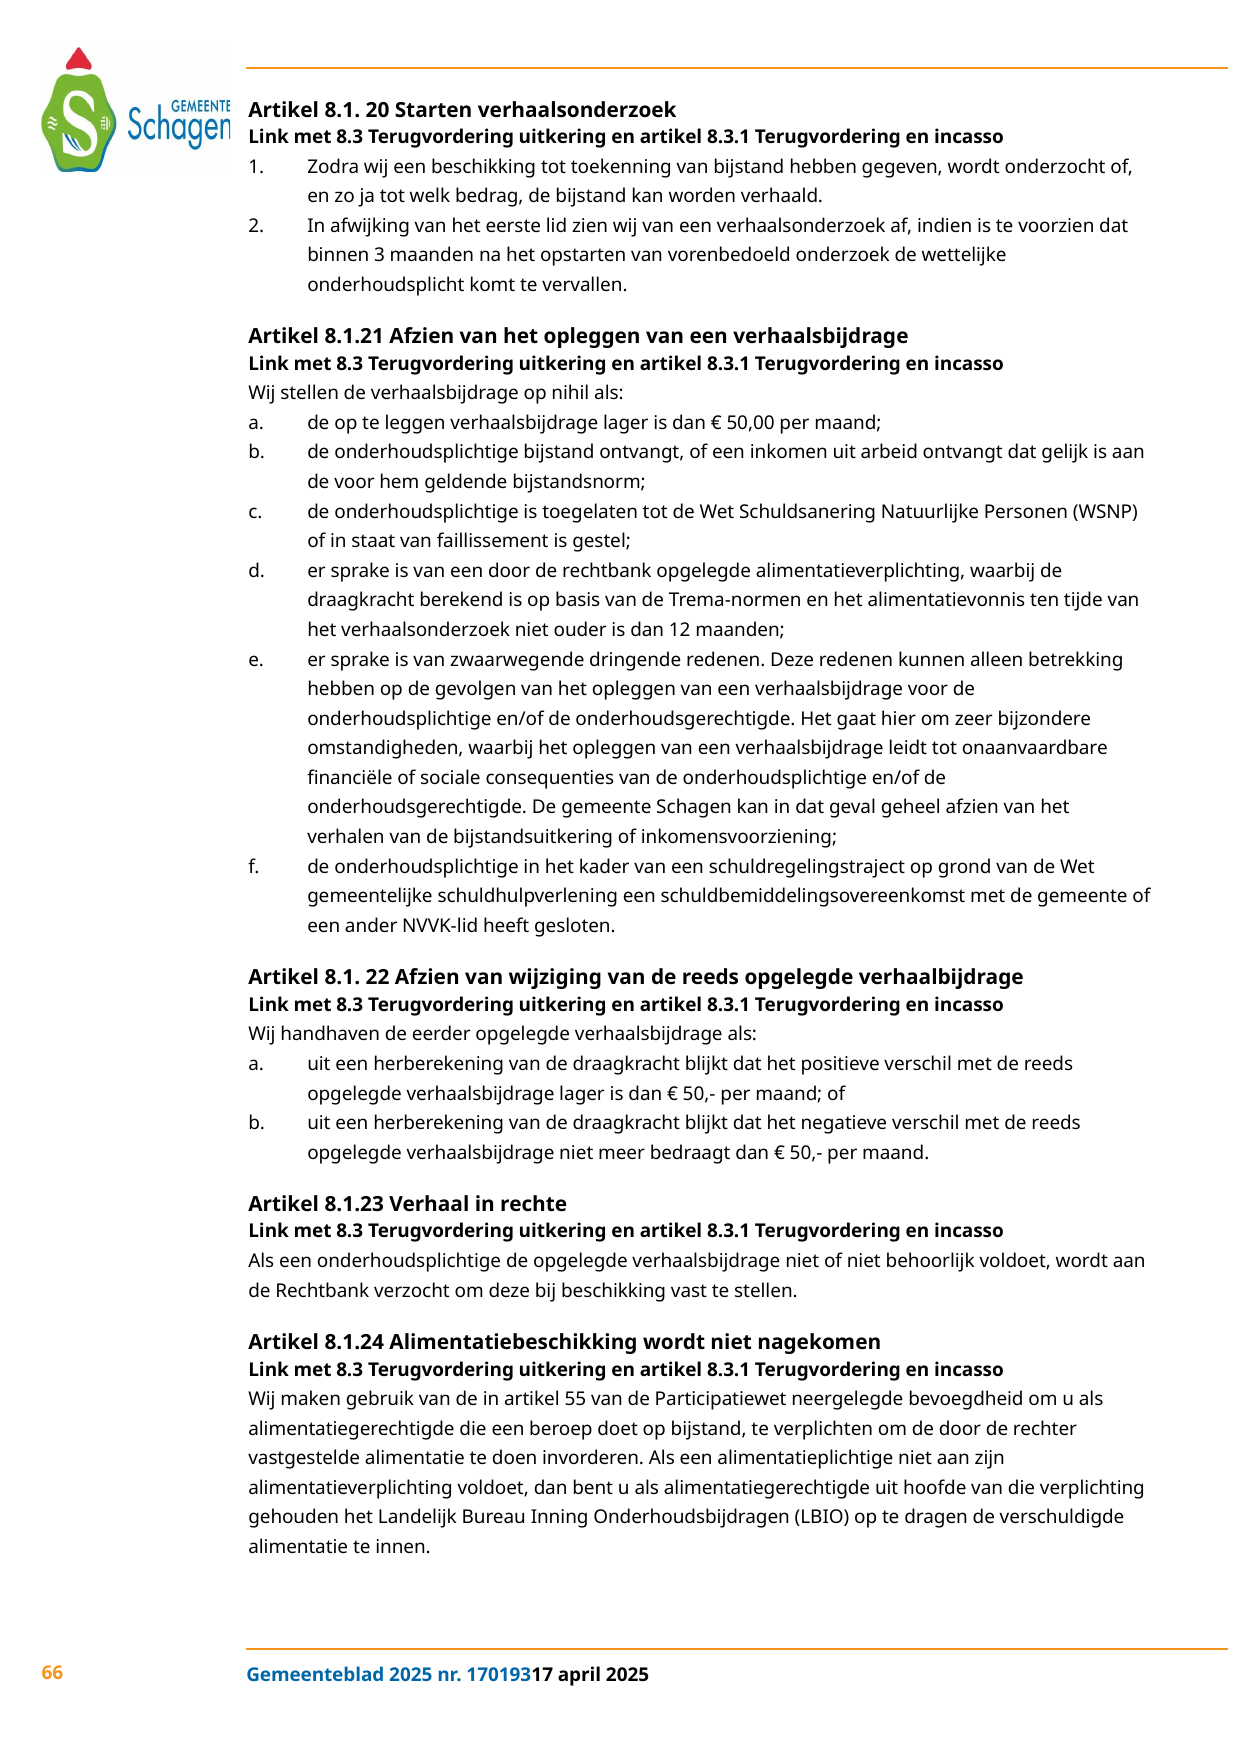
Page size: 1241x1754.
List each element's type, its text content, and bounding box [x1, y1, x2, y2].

text Artikel 8.1.24 Alimentatiebeschikking wordt niet nagekomen [248, 1327, 1152, 1356]
list de onderhoudsplichtige is toegelaten tot de Wet Schuldsanering Natuurlijke Personen (WSNP) of in staat van faillissement is gestel; [248, 498, 1152, 553]
text Link met 8.3 Terugvordering uitkering en artikel 8.3.1 Terugvordering en incasso [248, 123, 1152, 149]
list er sprake is van een door de rechtbank opgelegde alimentatieverplichting, waarbij de draagkracht berekend is op basis van de Trema-normen en het alimentatievonnis ten tijde van het verhaalsonderzoek niet ouder is dan 12 maanden; [248, 557, 1152, 642]
text Link met 8.3 Terugvordering uitkering en artikel 8.3.1 Terugvordering en incasso [248, 1218, 1152, 1243]
text Link met 8.3 Terugvordering uitkering en artikel 8.3.1 Terugvordering en incasso [248, 991, 1152, 1017]
list Zodra wij een beschikking tot toekenning van bijstand hebben gegeven, wordt onderzocht of, en zo ja tot welk bedrag, de bijstand kan worden verhaald. [248, 153, 1152, 208]
text Wij handhaven de eerder opgelegde verhaalsbijdrage als: [248, 1021, 1152, 1046]
text Artikel 8.1. 22 Afzien van wijziging van de reeds opgelegde verhaalbijdrage [248, 962, 1152, 991]
picture [41, 47, 231, 172]
list uit een herberekening van de draagkracht blijkt dat het positieve verschil met de reeds opgelegde verhaalsbijdrage lager is dan € 50,- per maand; of [248, 1050, 1152, 1105]
text Wij stellen de verhaalsbijdrage op nihil als: [248, 379, 1152, 405]
text Link met 8.3 Terugvordering uitkering en artikel 8.3.1 Terugvordering en incasso [248, 350, 1152, 376]
text Artikel 8.1.21 Afzien van het opleggen van een verhaalsbijdrage [248, 322, 1152, 350]
list uit een herberekening van de draagkracht blijkt dat het negatieve verschil met de reeds opgelegde verhaalsbijdrage niet meer bedraagt dan € 50,- per maand. [248, 1109, 1152, 1164]
list de onderhoudsplichtige in het kader van een schuldregelingstraject op grond van de Wet gemeentelijke schuldhulpverlening een schuldbemiddelingsovereenkomst met de gemeente of een ander NVVK-lid heeft gesloten. [248, 853, 1152, 938]
text Als een onderhoudsplichtige de opgelegde verhaalsbijdrage niet of niet behoorlijk voldoet, wordt aan de Rechtbank verzocht om deze bij beschikking vast te stellen. [248, 1247, 1152, 1303]
text Artikel 8.1. 20 Starten verhaalsonderzoek [248, 95, 1152, 123]
list er sprake is van zwaarwegende dringende redenen. Deze redenen kunnen alleen betrekking hebben op de gevolgen van het opleggen van een verhaalsbijdrage voor de onderhoudsplichtige en/of de onderhoudsgerechtigde. Het gaat hier om zeer bijzondere omstandigheden, waarbij het opleggen van een verhaalsbijdrage leidt tot onaanvaardbare financiële of sociale consequenties van de onderhoudsplichtige en/of de onderhoudsgerechtigde. De gemeente Schagen kan in dat geval geheel afzien van het verhalen van de bijstandsuitkering of inkomensvoorziening; [248, 646, 1152, 849]
text Link met 8.3 Terugvordering uitkering en artikel 8.3.1 Terugvordering en incasso [248, 1356, 1152, 1381]
text Artikel 8.1.23 Verhaal in rechte [248, 1189, 1152, 1218]
list de op te leggen verhaalsbijdrage lager is dan € 50,00 per maand; [248, 409, 1152, 435]
text Wij maken gebruik van de in artikel 55 van de Participatiewet neergelegde bevoegdheid om u als alimentatiegerechtigde die een beroep doet op bijstand, te verplichten om de door de rechter vastgestelde alimentatie te doen invorderen. Als een alimentatieplichtige niet aan zijn alimentatieverplichting voldoet, dan bent u als alimentatiegerechtigde uit hoofde van die verplichting gehouden het Landelijk Bureau Inning Onderhoudsbijdragen (LBIO) op te dragen de verschuldigde alimentatie te innen. [248, 1385, 1152, 1559]
list In afwijking van het eerste lid zien wij van een verhaalsonderzoek af, indien is te voorzien dat binnen 3 maanden na het opstarten van vorenbedoeld onderzoek de wettelijke onderhoudsplicht komt te vervallen. [248, 212, 1152, 297]
list de onderhoudsplichtige bijstand ontvangt, of een inkomen uit arbeid ontvangt dat gelijk is aan de voor hem geldende bijstandsnorm; [248, 439, 1152, 494]
